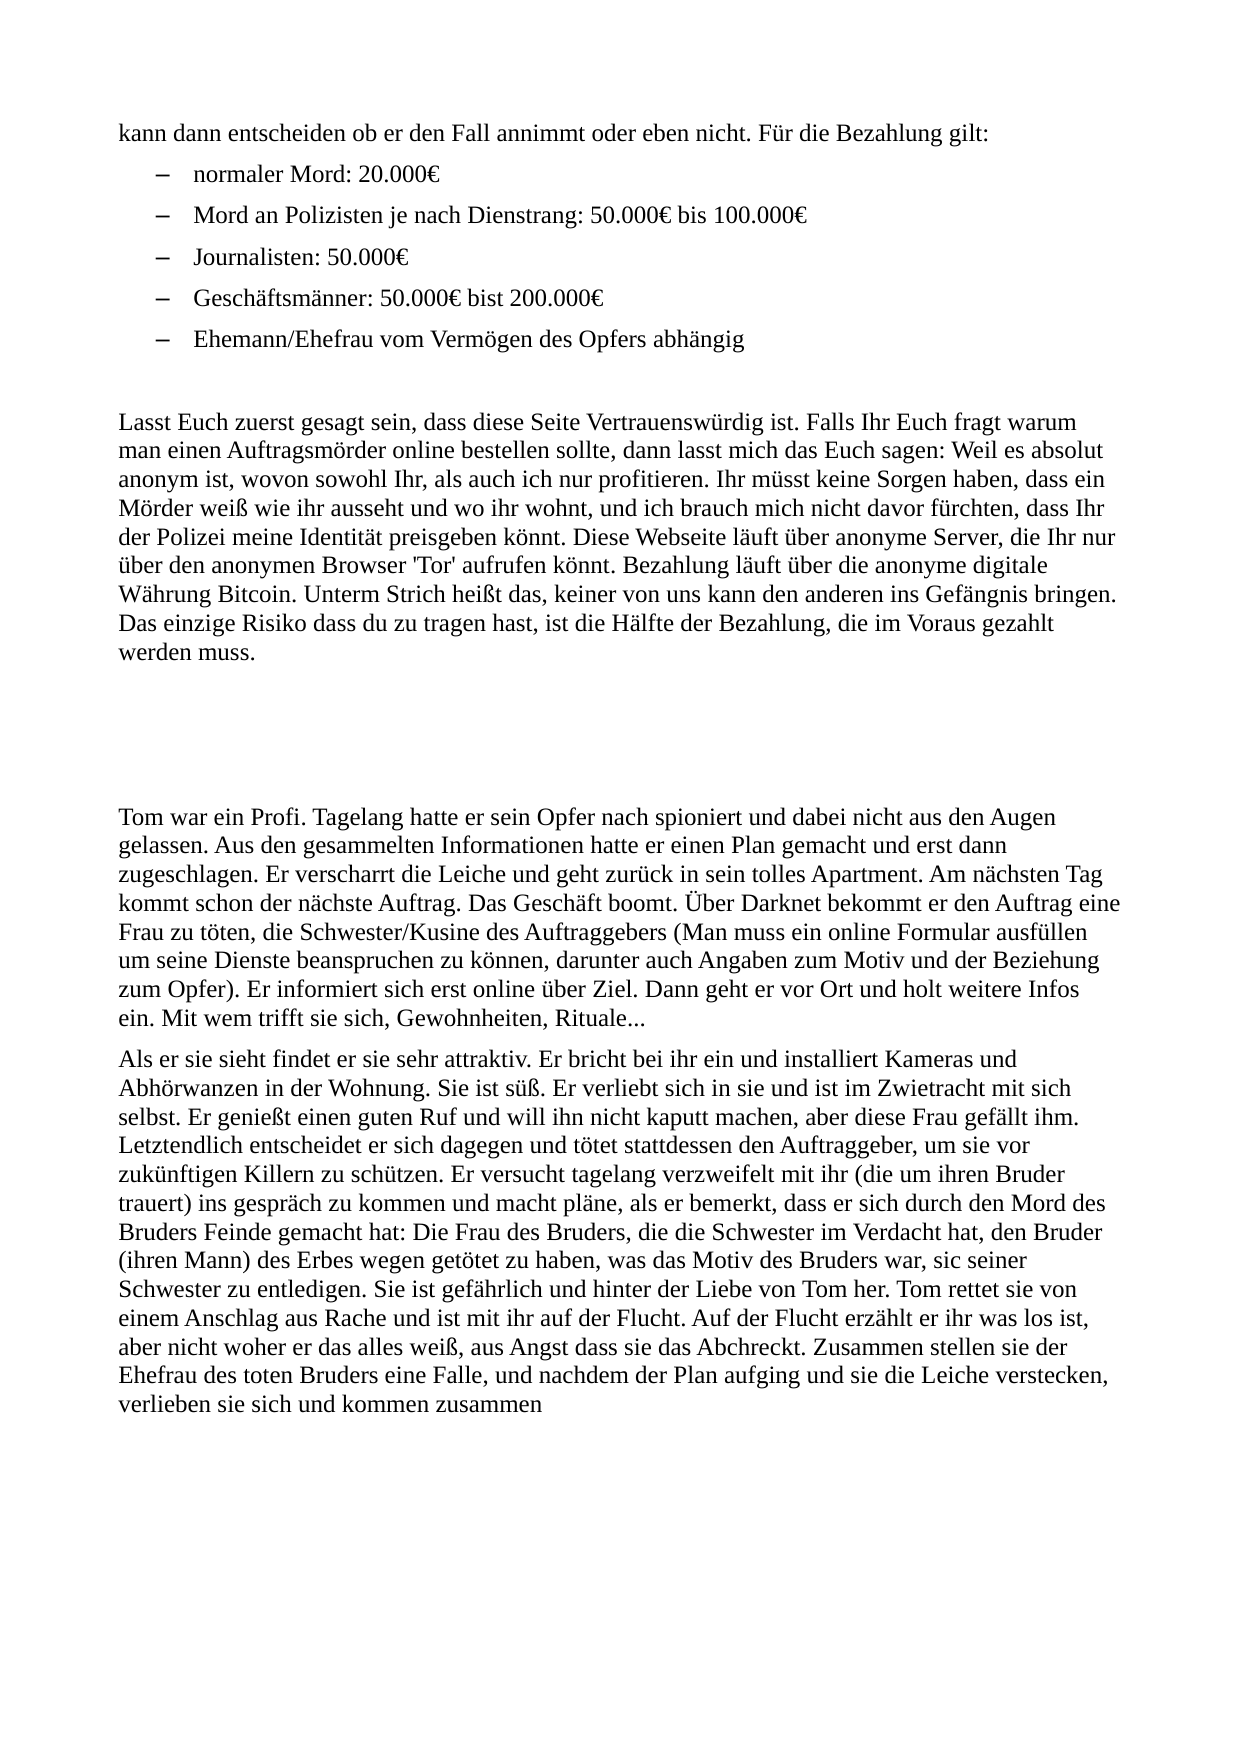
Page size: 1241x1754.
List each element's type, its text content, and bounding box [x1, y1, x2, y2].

text Tom war ein Profi. Tagelang hatte er sein Opfer nach spioniert und dabei nicht aus den Augen gelassen. Aus den gesammelten Informationen hatte er einen Plan gemacht und erst dann zugeschlagen. Er verscharrt die Leiche und geht zurück in sein tolles Apartment. Am nächsten Tag kommt schon der nächste Auftrag. Das Geschäft boomt. Über Darknet bekommt er den Auftrag eine Frau zu töten, die Schwester/Kusine des Auftraggebers (Man muss ein online Formular ausfüllen um seine Dienste beanspruchen zu können, darunter auch Angaben zum Motiv und der Beziehung zum Opfer). Er informiert sich erst online über Ziel. Dann geht er vor Ort und holt weitere Infos ein. Mit wem trifft sie sich, Gewohnheiten, Rituale... [118, 802, 1122, 1032]
list Ehemann/Ehefrau vom Vermögen des Opfers abhängig [156, 324, 1122, 353]
text Lasst Euch zuerst gesagt sein, dass diese Seite Vertrauenswürdig ist. Falls Ihr Euch fragt warum man einen Auftragsmörder online bestellen sollte, dann lasst mich das Euch sagen: Weil es absolut anonym ist, wovon sowohl Ihr, als auch ich nur profitieren. Ihr müsst keine Sorgen haben, dass ein Mörder weiß wie ihr ausseht und wo ihr wohnt, und ich brauch mich nicht davor fürchten, dass Ihr der Polizei meine Identität preisgeben könnt. Diese Webseite läuft über anonyme Server, die Ihr nur über den anonymen Browser 'Tor' aufrufen könnt. Bezahlung läuft über die anonyme digitale Währung Bitcoin. Unterm Strich heißt das, keiner von uns kann den anderen ins Gefängnis bringen. Das einzige Risiko dass du zu tragen hast, ist die Hälfte der Bezahlung, die im Voraus gezahlt werden muss. [118, 407, 1122, 666]
list Journalisten: 50.000€ [156, 242, 1122, 271]
list Geschäftsmänner: 50.000€ bist 200.000€ [156, 283, 1122, 312]
text Als er sie sieht findet er sie sehr attraktiv. Er bricht bei ihr ein und installiert Kameras und Abhörwanzen in der Wohnung. Sie ist süß. Er verliebt sich in sie und ist im Zwietracht mit sich selbst. Er genießt einen guten Ruf und will ihn nicht kaputt machen, aber diese Frau gefällt ihm. Letztendlich entscheidet er sich dagegen und tötet stattdessen den Auftraggeber, um sie vor zukünftigen Killern zu schützen. Er versucht tagelang verzweifelt mit ihr (die um ihren Bruder trauert) ins gespräch zu kommen und macht pläne, als er bemerkt, dass er sich durch den Mord des Bruders Feinde gemacht hat: Die Frau des Bruders, die die Schwester im Verdacht hat, den Bruder (ihren Mann) des Erbes wegen getötet zu haben, was das Motiv des Bruders war, sic seiner Schwester zu entledigen. Sie ist gefährlich und hinter der Liebe von Tom her. Tom rettet sie von einem Anschlag aus Rache und ist mit ihr auf der Flucht. Auf der Flucht erzählt er ihr was los ist, aber nicht woher er das alles weiß, aus Angst dass sie das Abchreckt. Zusammen stellen sie der Ehefrau des toten Bruders eine Falle, und nachdem der Plan aufging und sie die Leiche verstecken, verlieben sie sich und kommen zusammen [118, 1044, 1122, 1418]
list Mord an Polizisten je nach Dienstrang: 50.000€ bis 100.000€ [156, 201, 1122, 229]
text kann dann entscheiden ob er den Fall annimmt oder eben nicht. Für die Bezahlung gilt: [118, 118, 1122, 147]
list normaler Mord: 20.000€ [156, 159, 1122, 188]
